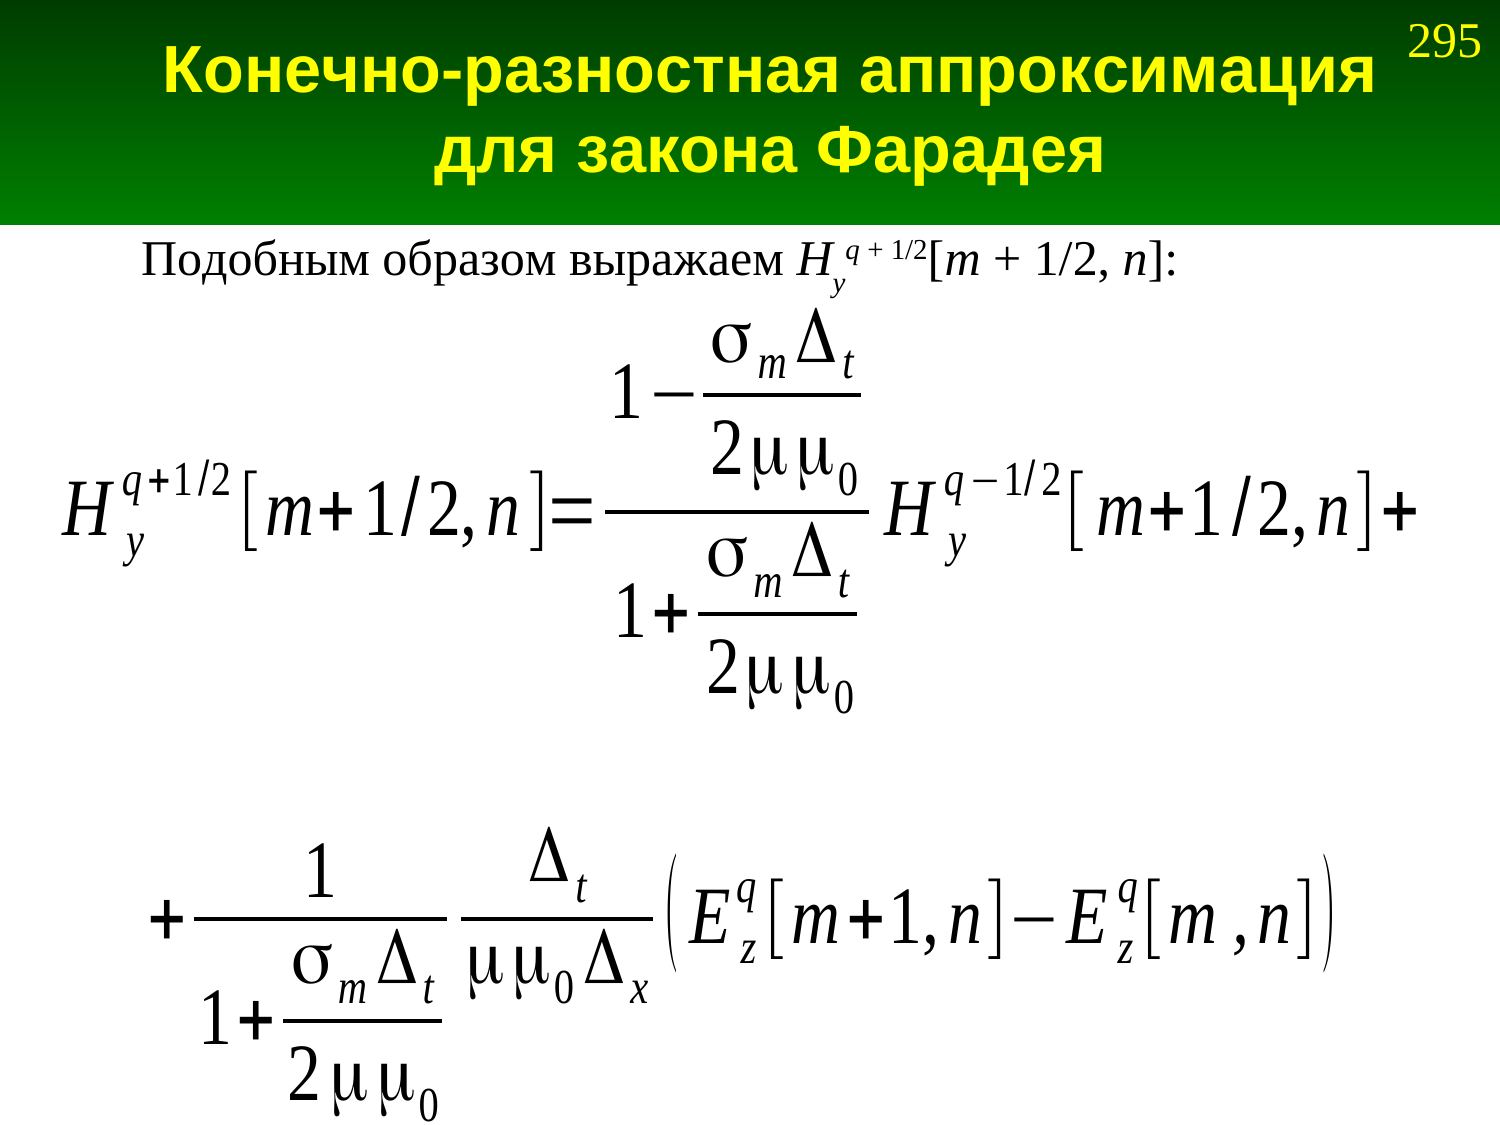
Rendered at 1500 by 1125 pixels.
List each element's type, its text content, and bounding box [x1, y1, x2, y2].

chart [41, 301, 1438, 1125]
text_box Подобным образом выражаем Hyq + 1/2[m + 1/2, n]: [126, 218, 1194, 301]
title Конечно-разностная аппроксимация для закона Фарадея [100, 7, 1441, 204]
